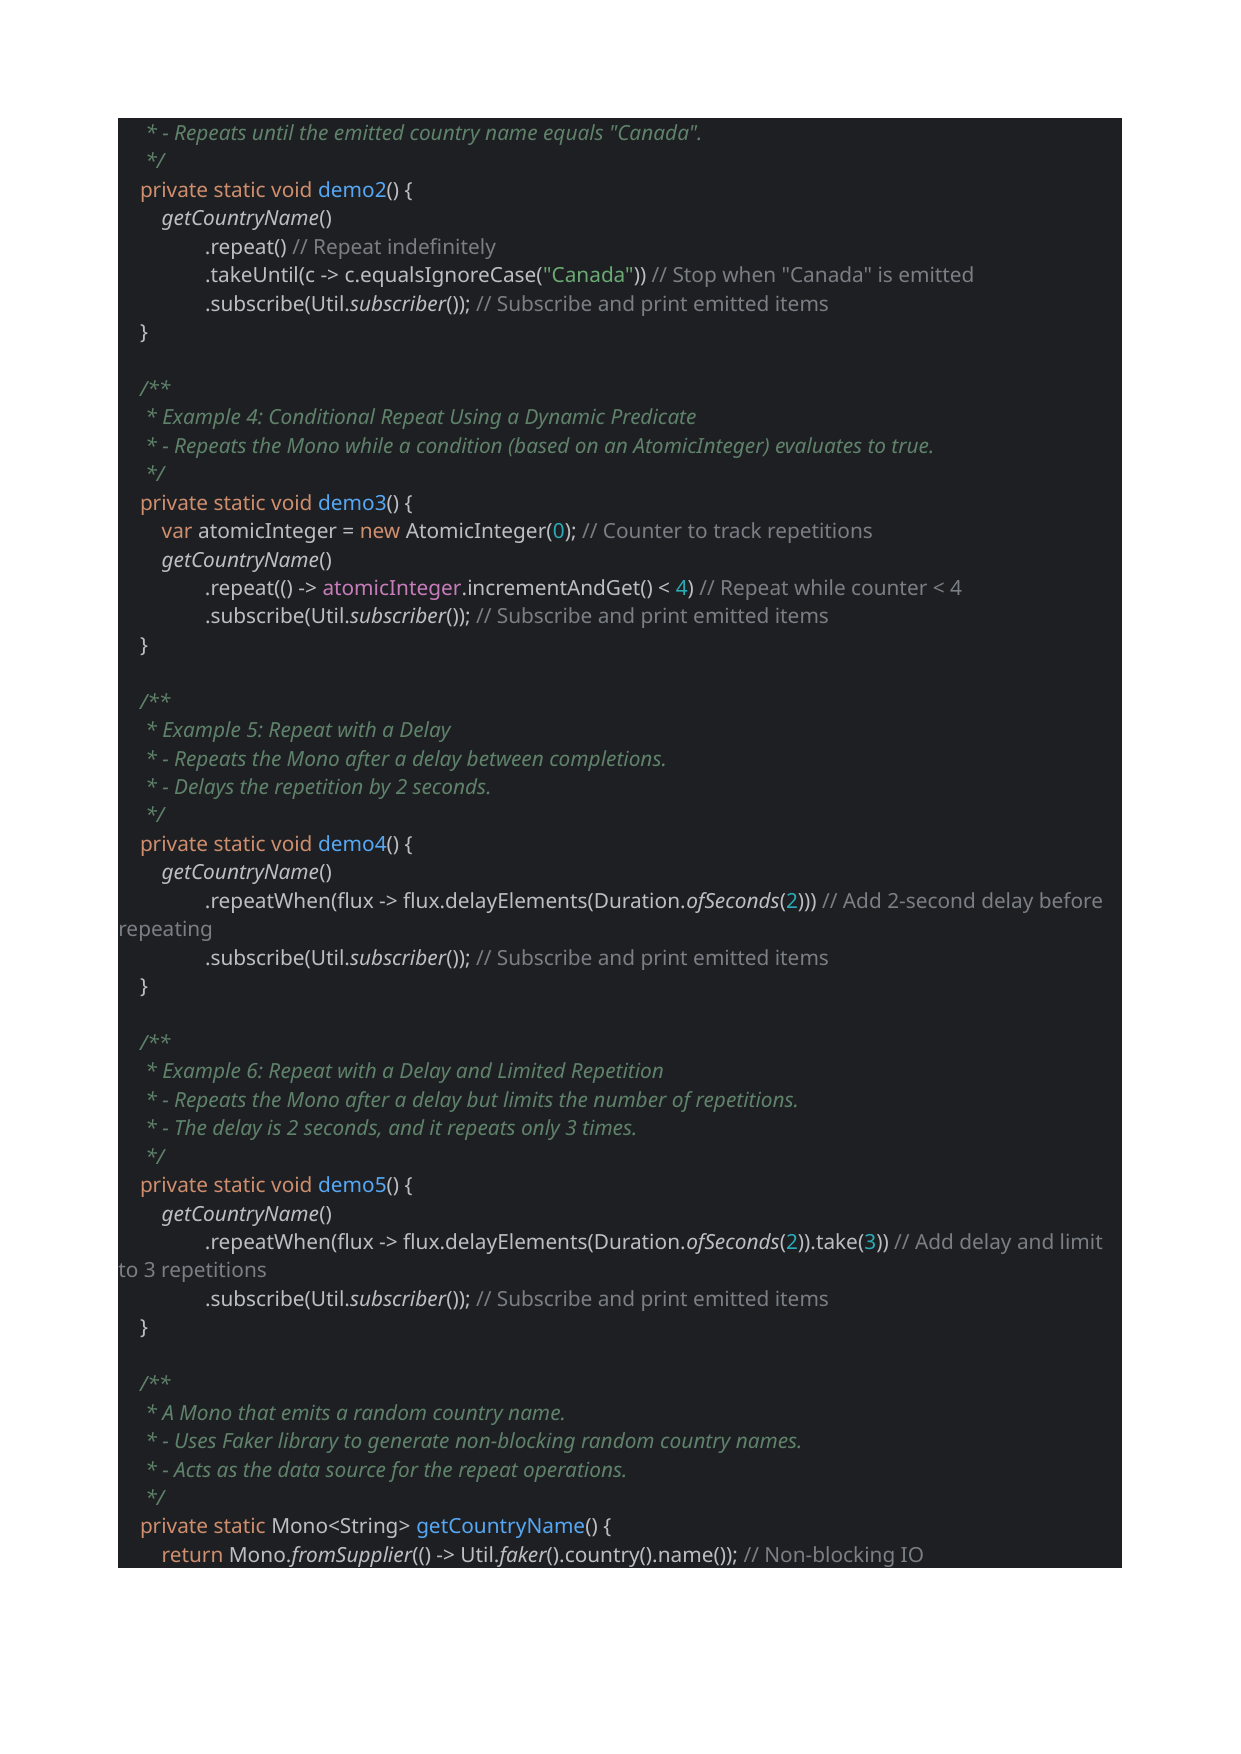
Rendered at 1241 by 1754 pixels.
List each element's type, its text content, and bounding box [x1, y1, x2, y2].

text * - Repeats until the emitted country name equals "Canada". */ private static void demo2() { getCountryName() .repeat() // Repeat indefinitely .takeUntil(c -> c.equalsIgnoreCase("Canada")) // Stop when "Canada" is emitted .subscribe(Util.subscriber()); // Subscribe and print emitted items } /** * Example 4: Conditional Repeat Using a Dynamic Predicate * - Repeats the Mono while a condition (based on an AtomicInteger) evaluates to true. */ private static void demo3() { var atomicInteger = new AtomicInteger(0); // Counter to track repetitions getCountryName() .repeat(() -> atomicInteger.incrementAndGet() < 4) // Repeat while counter < 4 .subscribe(Util.subscriber()); // Subscribe and print emitted items } /** * Example 5: Repeat with a Delay * - Repeats the Mono after a delay between completions. * - Delays the repetition by 2 seconds. */ private static void demo4() { getCountryName() .repeatWhen(flux -> flux.delayElements(Duration.ofSeconds(2))) // Add 2-second delay before repeating .subscribe(Util.subscriber()); // Subscribe and print emitted items } /** * Example 6: Repeat with a Delay and Limited Repetition * - Repeats the Mono after a delay but limits the number of repetitions. * - The delay is 2 seconds, and it repeats only 3 times. */ private static void demo5() { getCountryName() .repeatWhen(flux -> flux.delayElements(Duration.ofSeconds(2)).take(3)) // Add delay and limit to 3 repetitions .subscribe(Util.subscriber()); // Subscribe and print emitted items } /** * A Mono that emits a random country name. * - Uses Faker library to generate non-blocking random country names. * - Acts as the data source for the repeat operations. */ private static Mono<String> getCountryName() { return Mono.fromSupplier(() -> Util.faker().country().name()); // Non-blocking IO [118, 118, 1122, 1568]
